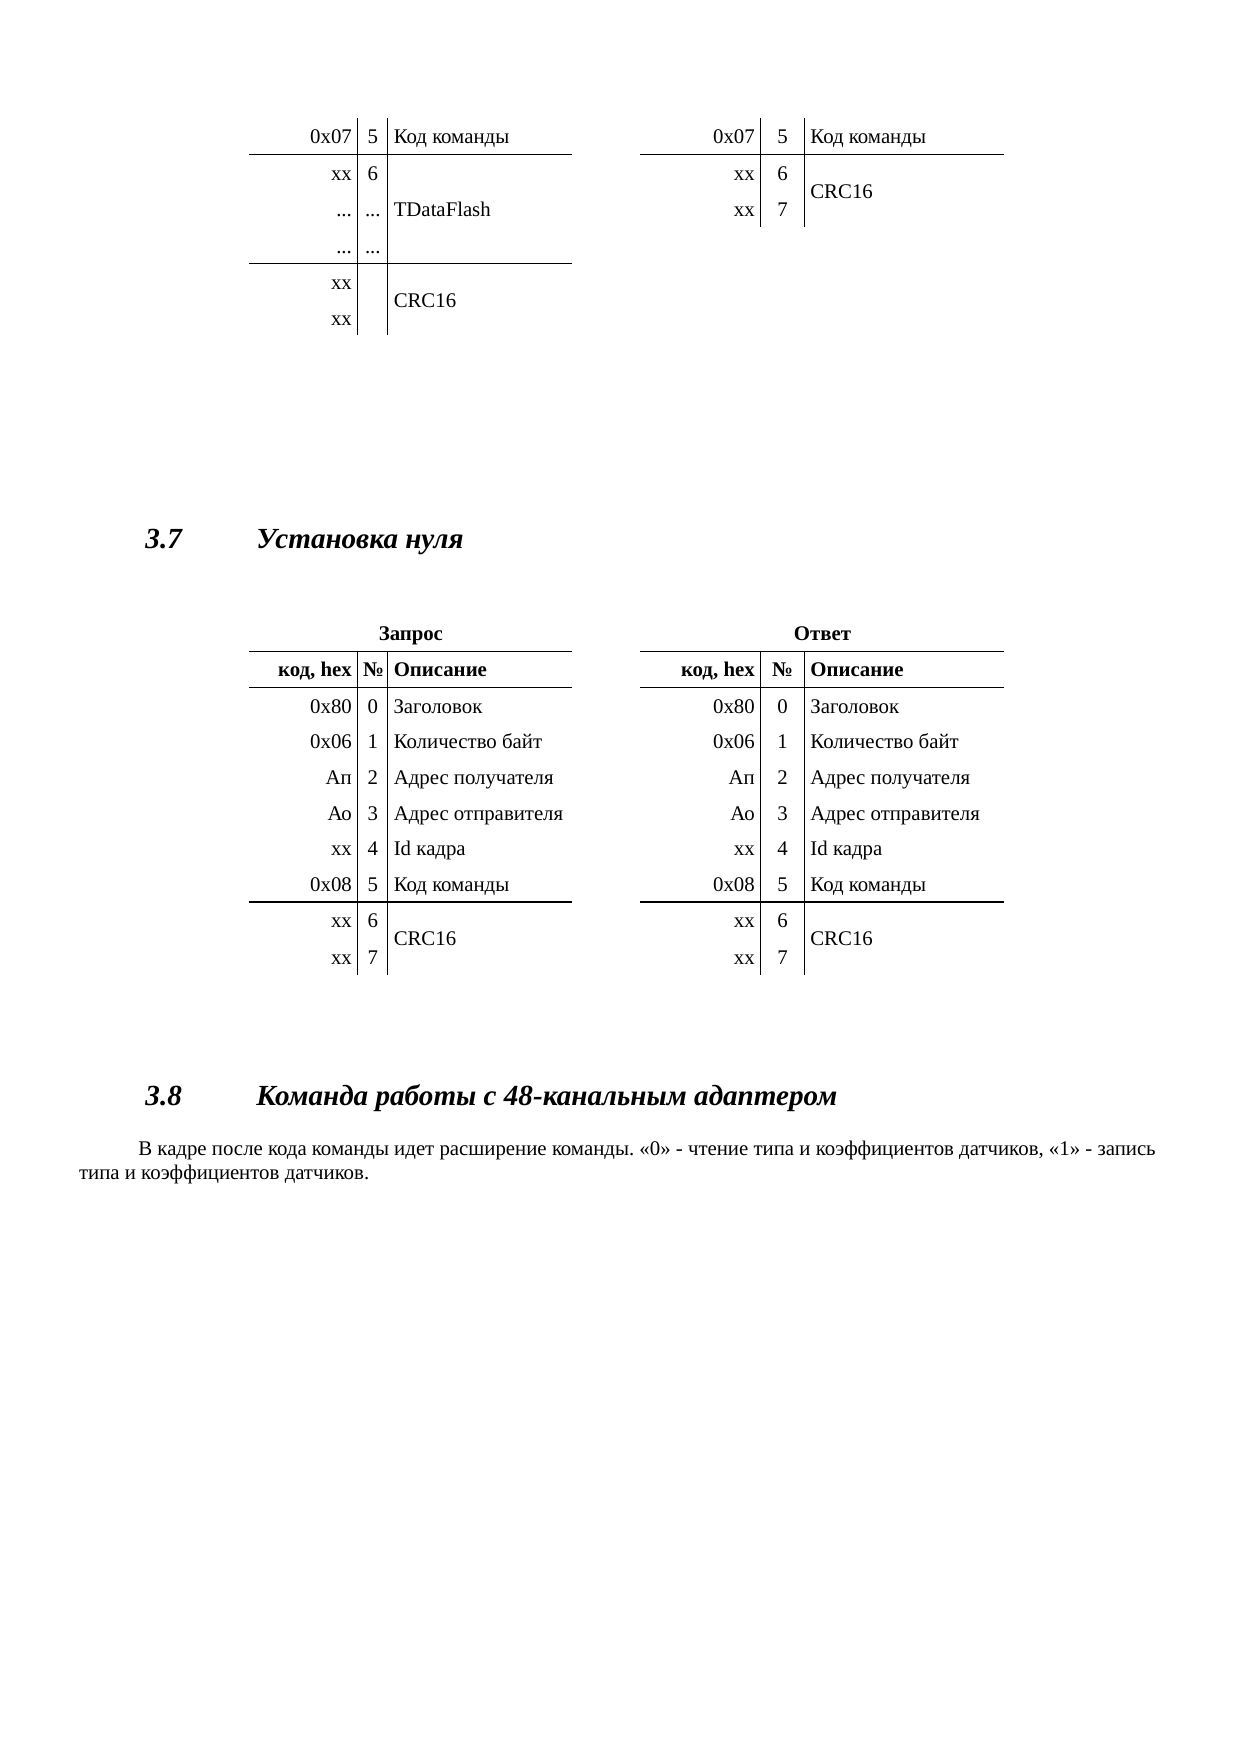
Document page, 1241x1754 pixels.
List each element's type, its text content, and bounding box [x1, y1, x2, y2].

table_cell Адрес получателя [388, 759, 572, 795]
table_cell TDataFlash [388, 155, 572, 263]
table_cell 0 [358, 688, 387, 724]
table_cell [640, 263, 760, 300]
subtitle Команда работы с 48-канальным адаптером [108, 1078, 1187, 1112]
table_cell xx [640, 190, 760, 227]
table_cell Код команды [388, 118, 572, 154]
table_cell [760, 406, 804, 490]
subtitle Установка нуля [108, 521, 1187, 554]
text В кадре после кода команды идет расширение команды. «0» - чтение типа и коэффициентов датчиков, «1» - запись типа и коэффициентов датчиков. [79, 1136, 1187, 1184]
table_cell Заголовок [388, 688, 572, 724]
table_cell [358, 300, 387, 335]
table_cell [640, 406, 760, 490]
table_cell [357, 406, 388, 490]
table_cell № [358, 652, 387, 687]
table_cell [572, 759, 640, 795]
table_cell xx [640, 903, 760, 938]
table_cell [760, 371, 804, 406]
table_header [572, 615, 640, 651]
table_cell Ап [640, 759, 760, 795]
table_cell [249, 335, 357, 371]
table_cell xx [249, 938, 357, 974]
table_cell xx [249, 264, 357, 300]
table_cell [572, 866, 640, 901]
table_cell [572, 651, 640, 687]
table_cell [572, 901, 640, 974]
table_cell 0x06 [249, 724, 357, 759]
table_cell № [761, 652, 804, 687]
table_header Запрос [249, 615, 572, 651]
table_cell [572, 118, 640, 154]
table_cell Ао [640, 795, 760, 830]
table_cell [640, 335, 760, 371]
table_cell Адрес отправителя [805, 795, 1004, 830]
table_cell 6 [761, 903, 804, 938]
table_header Ответ [640, 615, 1004, 651]
table_cell [805, 227, 1004, 263]
table_cell 3 [761, 795, 804, 830]
table_cell Описание [388, 652, 572, 687]
table_cell 6 [761, 155, 804, 190]
table_cell [388, 335, 572, 371]
table_cell [357, 335, 388, 371]
table_cell 0x08 [640, 866, 760, 901]
table_cell Адрес отправителя [388, 795, 572, 830]
table_cell 4 [358, 830, 387, 866]
table_cell [760, 263, 804, 300]
table_cell [572, 830, 640, 866]
table_cell 2 [761, 759, 804, 795]
table_cell xx [249, 903, 357, 938]
table_cell CRC16 [388, 264, 572, 335]
table_cell ... [249, 190, 357, 227]
table_cell 6 [358, 155, 387, 190]
table_cell [388, 406, 572, 490]
table_cell Код команды [805, 118, 1004, 154]
table_cell 3 [358, 795, 387, 830]
table_cell 1 [761, 724, 804, 759]
table_cell [640, 371, 760, 406]
table_cell CRC16 [805, 155, 1004, 227]
table_cell CRC16 [805, 903, 1004, 974]
table_cell [249, 371, 357, 406]
table_cell [572, 371, 640, 406]
table_cell [805, 371, 1004, 490]
table_cell xx [640, 938, 760, 974]
table_cell ... [358, 190, 387, 227]
table_cell 2 [358, 759, 387, 795]
table_cell 0 [761, 688, 804, 724]
table_cell [572, 724, 640, 759]
table_cell 0x08 [249, 866, 357, 901]
table_cell Код команды [388, 866, 572, 901]
table_cell 7 [761, 190, 804, 227]
table_cell [640, 227, 760, 263]
table_cell ... [249, 227, 357, 263]
table_cell [388, 371, 572, 406]
table_cell ... [358, 227, 387, 263]
table_cell [572, 687, 640, 724]
table_cell 0x80 [249, 688, 357, 724]
table_cell [572, 263, 640, 335]
table_cell [572, 154, 640, 190]
table_cell 0x07 [249, 118, 357, 154]
table_cell Id кадра [805, 830, 1004, 866]
table_cell 5 [761, 118, 804, 154]
table_cell Заголовок [805, 688, 1004, 724]
table_cell Количество байт [805, 724, 1004, 759]
table_cell Id кадра [388, 830, 572, 866]
table_cell 6 [358, 903, 387, 938]
table_cell [358, 264, 387, 300]
table_cell [572, 795, 640, 830]
table_cell 7 [358, 938, 387, 974]
table_cell [760, 227, 804, 263]
table_cell [572, 190, 640, 227]
table_cell [572, 335, 640, 371]
table_cell 0x80 [640, 688, 760, 724]
table_cell 7 [761, 938, 804, 974]
table_cell 5 [358, 866, 387, 901]
table_cell Ап [249, 759, 357, 795]
table_cell [249, 406, 357, 490]
table_cell Количество байт [388, 724, 572, 759]
table_cell xx [249, 155, 357, 190]
table_cell [760, 335, 804, 371]
table_cell Ао [249, 795, 357, 830]
table_cell [572, 227, 640, 263]
table_cell xx [249, 300, 357, 335]
table_cell 0x06 [640, 724, 760, 759]
table_cell [760, 300, 804, 335]
table_cell Адрес получателя [805, 759, 1004, 795]
table_cell Описание [805, 652, 1004, 687]
table_cell 0x07 [640, 118, 760, 154]
table_cell [805, 263, 1004, 371]
table_cell 4 [761, 830, 804, 866]
table_cell код, hex [249, 652, 357, 687]
table_cell 5 [761, 866, 804, 901]
table_cell xx [640, 830, 760, 866]
table_cell 5 [358, 118, 387, 154]
table_cell Код команды [805, 866, 1004, 901]
table_cell xx [640, 155, 760, 190]
table_cell CRC16 [388, 903, 572, 974]
table_cell [640, 300, 760, 335]
table_cell [357, 371, 388, 406]
table_cell [572, 406, 640, 490]
table_cell xx [249, 830, 357, 866]
table_cell код, hex [640, 652, 760, 687]
table_cell 1 [358, 724, 387, 759]
